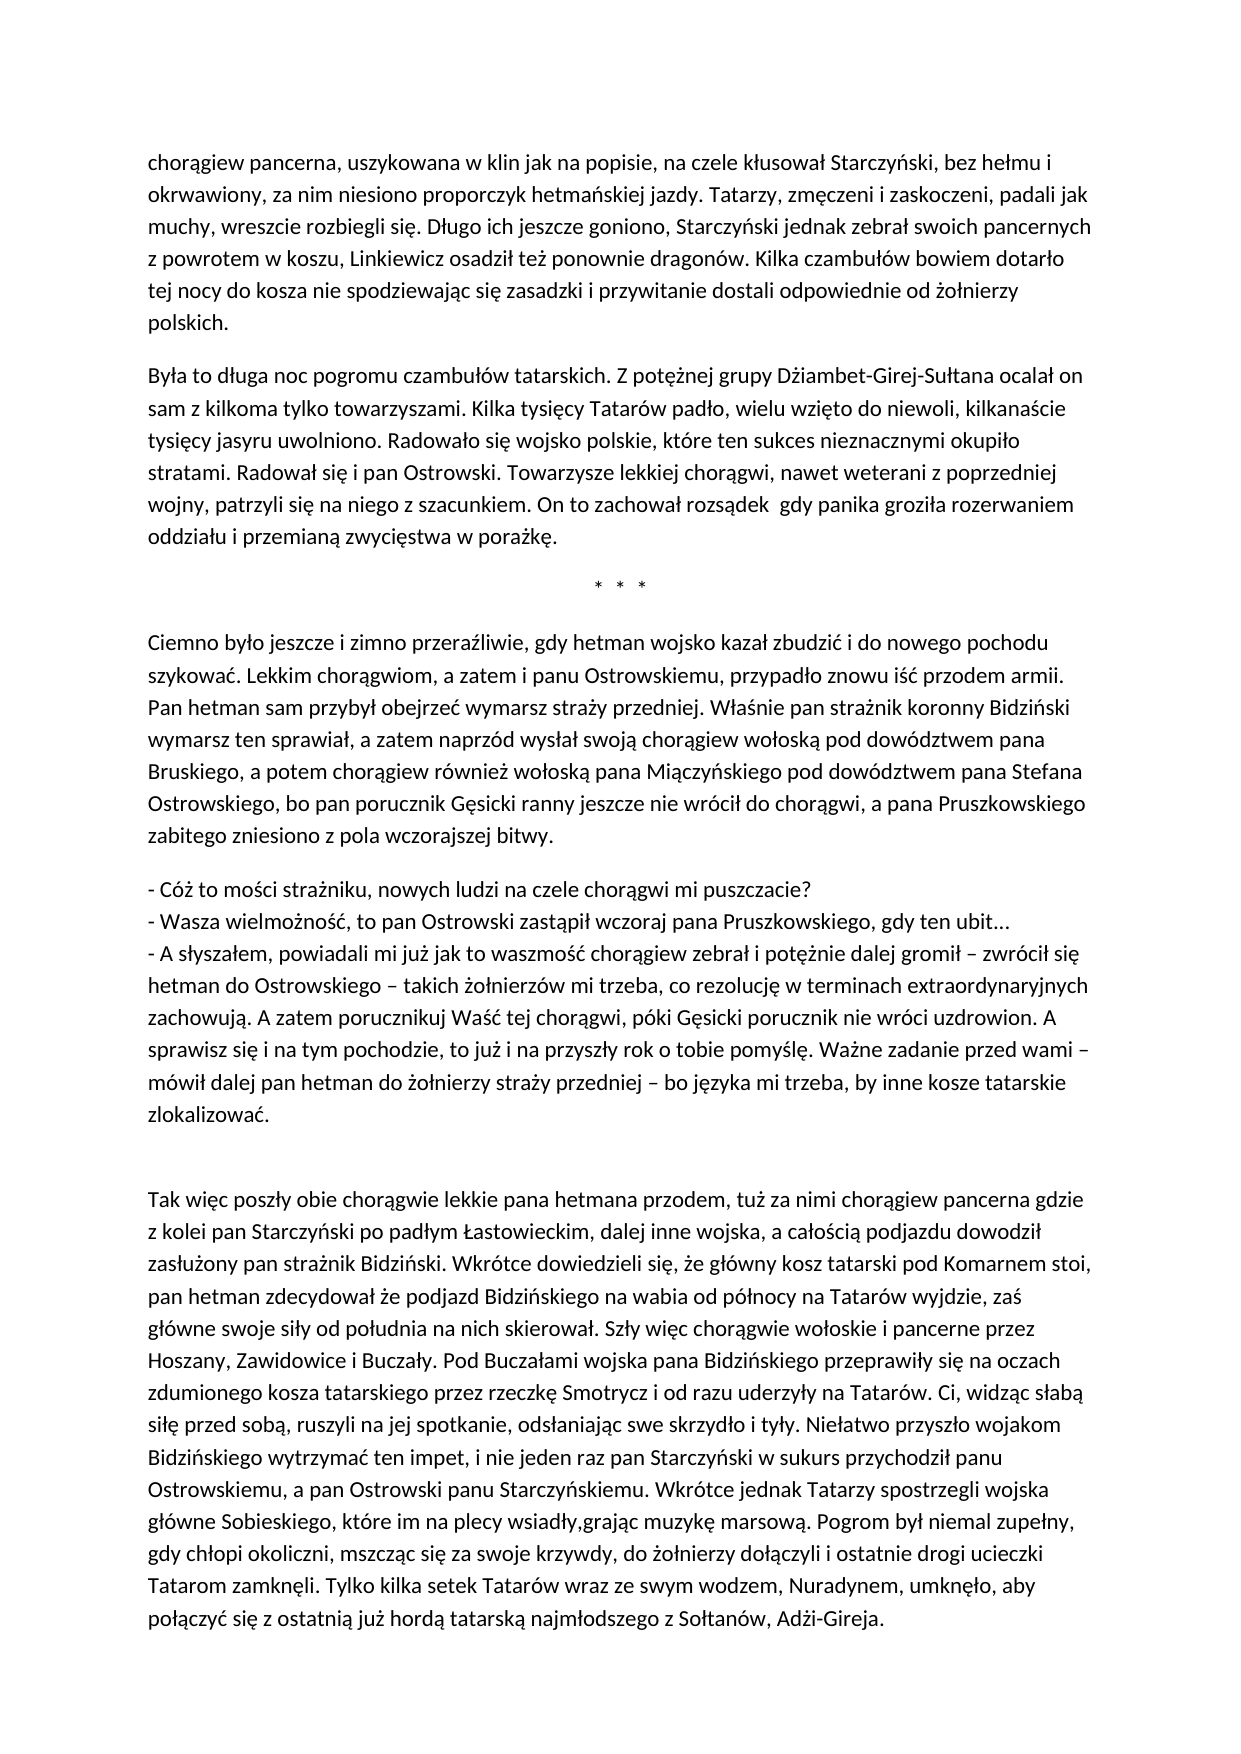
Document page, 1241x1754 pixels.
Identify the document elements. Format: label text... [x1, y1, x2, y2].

text Ciemno było jeszcze i zimno przeraźliwie, gdy hetman wojsko kazał zbudzić i do nowego pochodu szykować. Lekkim chorągwiom, a zatem i panu Ostrowskiemu, przypadło znowu iść przodem armii. Pan hetman sam przybył obejrzeć wymarsz straży przedniej. Właśnie pan strażnik koronny Bidziński wymarsz ten sprawiał, a zatem naprzód wysłał swoją chorągiew wołoską pod dowództwem pana Bruskiego, a potem chorągiew również wołoską pana Miączyńskiego pod dowództwem pana Stefana Ostrowskiego, bo pan porucznik Gęsicki ranny jeszcze nie wrócił do chorągwi, a pana Pruszkowskiego zabitego zniesiono z pola wczorajszej bitwy. [148, 628, 1093, 850]
text - A słyszałem, powiadali mi już jak to waszmość chorągiew zebrał i potężnie dalej gromił – zwrócił się hetman do Ostrowskiego – takich żołnierzów mi trzeba, co rezolucję w terminach extraordynaryjnych zachowują. A zatem porucznikuj Waść tej chorągwi, póki Gęsicki porucznik nie wróci uzdrowion. A sprawisz się i na tym pochodzie, to już i na przyszły rok o tobie pomyślę. Ważne zadanie przed wami – mówił dalej pan hetman do żołnierzy straży przedniej – bo języka mi trzeba, by inne kosze tatarskie zlokalizować. [148, 939, 1093, 1128]
text - Cóż to mości strażniku, nowych ludzi na czele chorągwi mi puszczacie? [148, 875, 1093, 903]
text Była to długa noc pogromu czambułów tatarskich. Z potężnej grupy Dżiambet-Girej-Sułtana ocalał on sam z kilkoma tylko towarzyszami. Kilka tysięcy Tatarów padło, wielu wzięto do niewoli, kilkanaście tysięcy jasyru uwolniono. Radowało się wojsko polskie, które ten sukces nieznacznymi okupiło stratami. Radował się i pan Ostrowski. Towarzysze lekkiej chorągwi, nawet weterani z poprzedniej wojny, patrzyli się na niego z szacunkiem. On to zachował rozsądek gdy panika groziła rozerwaniem oddziału i przemianą zwycięstwa w porażkę. [148, 362, 1093, 551]
text - Wasza wielmożność, to pan Ostrowski zastąpił wczoraj pana Pruszkowskiego, gdy ten ubit... [148, 907, 1093, 935]
text * * * [148, 576, 1093, 603]
text Tak więc poszły obie chorągwie lekkie pana hetmana przodem, tuż za nimi chorągiew pancerna gdzie z kolei pan Starczyński po padłym Łastowieckim, dalej inne wojska, a całością podjazdu dowodził zasłużony pan strażnik Bidziński. Wkrótce dowiedzieli się, że główny kosz tatarski pod Komarnem stoi, pan hetman zdecydował że podjazd Bidzińskiego na wabia od północy na Tatarów wyjdzie, zaś główne swoje siły od południa na nich skierował. Szły więc chorągwie wołoskie i pancerne przez Hoszany, Zawidowice i Buczały. Pod Buczałami wojska pana Bidzińskiego przeprawiły się na oczach zdumionego kosza tatarskiego przez rzeczkę Smotrycz i od razu uderzyły na Tatarów. Ci, widząc słabą siłę przed sobą, ruszyli na jej spotkanie, odsłaniając swe skrzydło i tyły. Niełatwo przyszło wojakom Bidzińskiego wytrzymać ten impet, i nie jeden raz pan Starczyński w sukurs przychodził panu Ostrowskiemu, a pan Ostrowski panu Starczyńskiemu. Wkrótce jednak Tatarzy spostrzegli wojska główne Sobieskiego, które im na plecy wsiadły,grając muzykę marsową. Pogrom był niemal zupełny, gdy chłopi okoliczni, mszcząc się za swoje krzywdy, do żołnierzy dołączyli i ostatnie drogi ucieczki Tatarom zamknęli. Tylko kilka setek Tatarów wraz ze swym wodzem, Nuradynem, umknęło, aby połączyć się z ostatnią już hordą tatarską najmłodszego z Sołtanów, Adżi-Gireja. [148, 1185, 1093, 1632]
text chorągiew pancerna, uszykowana w klin jak na popisie, na czele kłusował Starczyński, bez hełmu i okrwawiony, za nim niesiono proporczyk hetmańskiej jazdy. Tatarzy, zmęczeni i zaskoczeni, padali jak muchy, wreszcie rozbiegli się. Długo ich jeszcze goniono, Starczyński jednak zebrał swoich pancernych z powrotem w koszu, Linkiewicz osadził też ponownie dragonów. Kilka czambułów bowiem dotarło tej nocy do kosza nie spodziewając się zasadzki i przywitanie dostali odpowiednie od żołnierzy polskich. [148, 148, 1093, 337]
